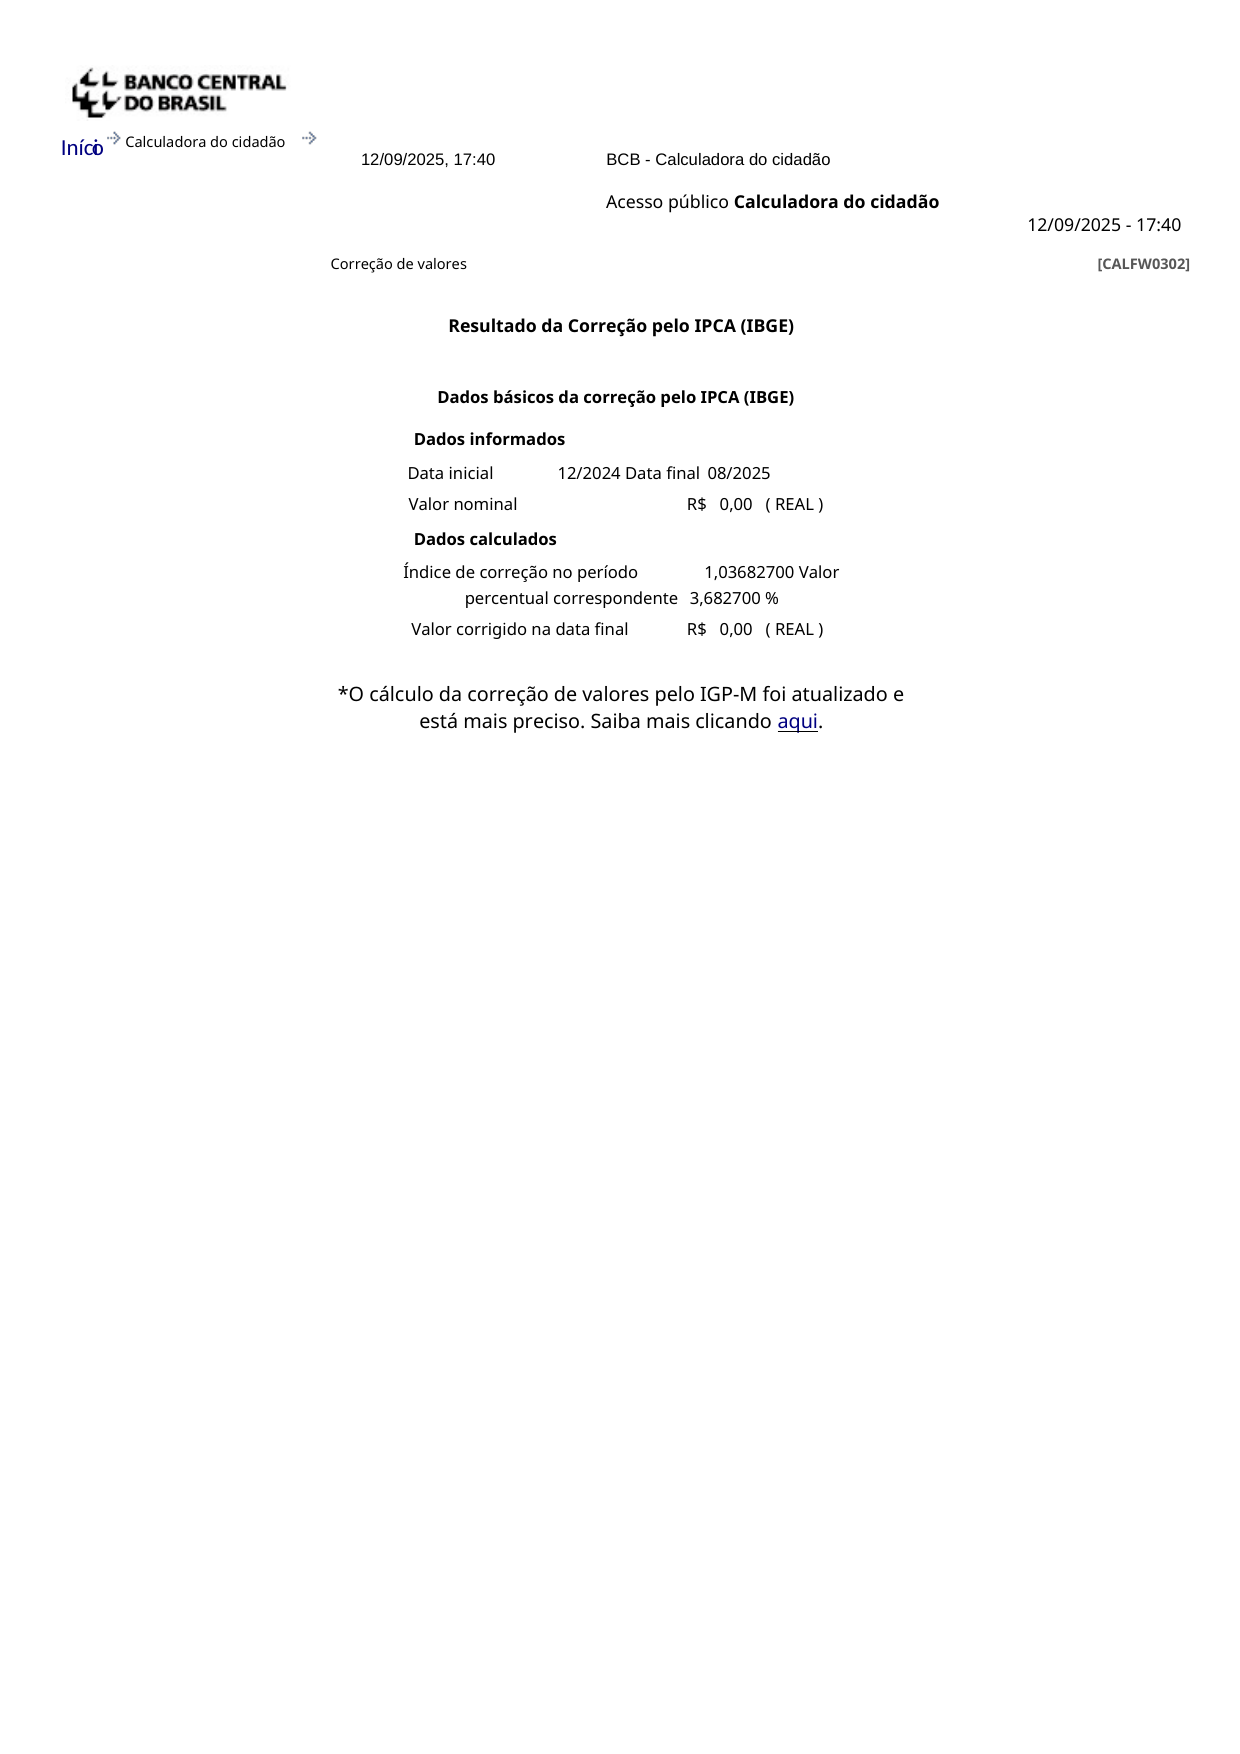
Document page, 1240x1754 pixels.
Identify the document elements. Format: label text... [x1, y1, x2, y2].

text Correção de valores [CALFW0302] [50, 247, 1190, 275]
text Valor corrigido na data final R$ 0,00 ( REAL ) [50, 613, 1190, 641]
text Resultado da Correção pelo IPCA (IBGE) [52, 313, 1190, 337]
text Dados básicos da correção pelo IPCA (IBGE) [50, 386, 1182, 408]
text Acesso público Calculadora do cidadão [61, 191, 1190, 212]
text 12/09/2025, 17:40 BCB - Calculadora do cidadão [48, 150, 1190, 169]
text Data inicial 12/2024 Data final 08/2025 [407, 461, 873, 484]
text *O cálculo da correção de valores pelo IGP-M foi atualizado e está mais preciso. Saiba mais clicando aqui. [325, 680, 917, 735]
text Dados calculados [413, 527, 1190, 550]
text 12/09/2025 - 17:40 [61, 212, 1181, 237]
text Índice de correção no período 1,03682700 Valor percentual correspondente 3,682700 % [387, 561, 856, 609]
text Valor nominal R$ 0,00 ( REAL ) [50, 488, 1190, 516]
text Dados informados [413, 428, 1190, 451]
